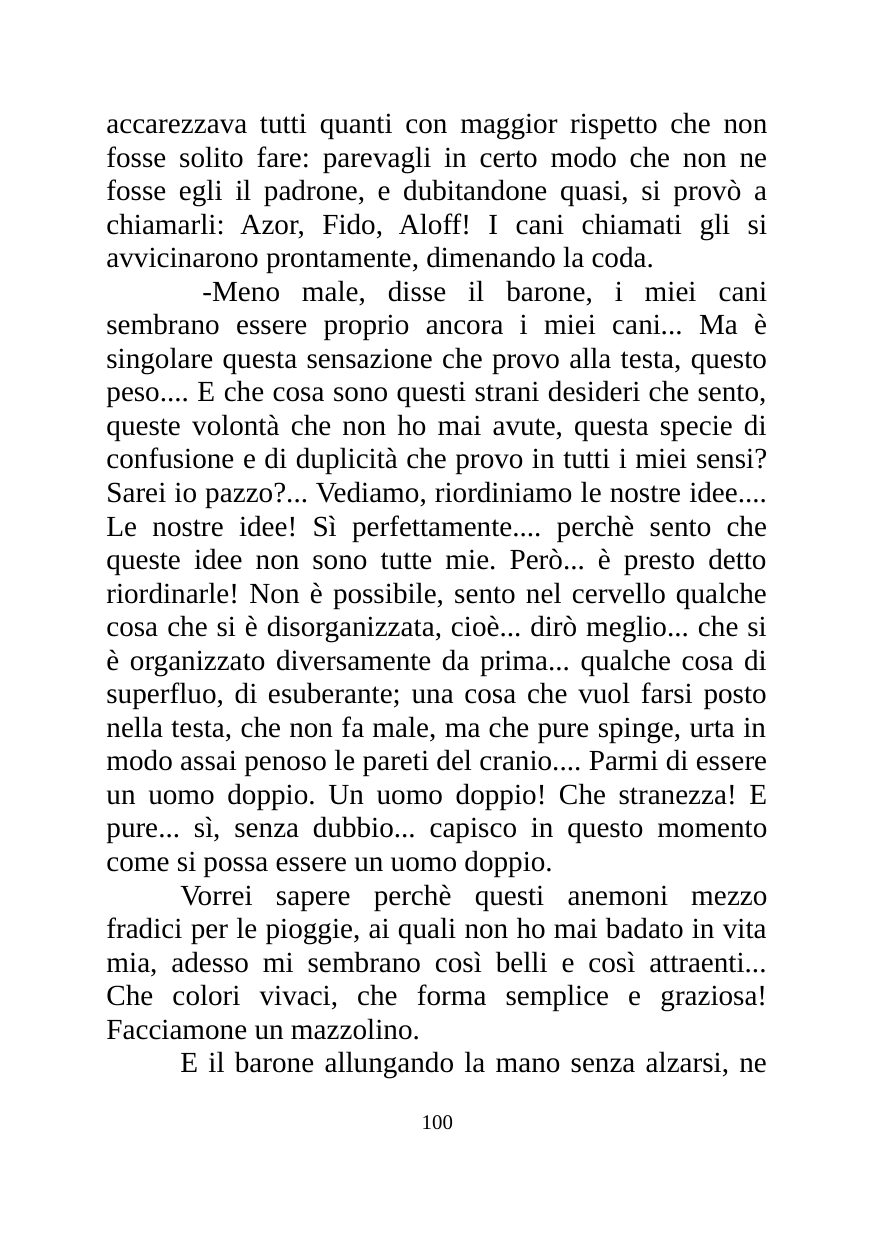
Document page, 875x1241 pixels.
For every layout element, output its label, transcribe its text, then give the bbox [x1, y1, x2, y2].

text Vorrei sapere perchè questi anemoni mezzo fradici per le pioggie, ai quali non ho mai badato in vita mia, adesso mi sembrano così belli e così attraenti... Che colori vivaci, che forma semplice e graziosa! Facciamone un mazzolino. [106, 878, 768, 1045]
text -Meno male, disse il barone, i miei cani sembrano essere proprio ancora i miei cani... Ma è singolare questa sensazione che provo alla testa, questo peso.... E che cosa sono questi strani desideri che sento, queste volontà che non ho mai avute, questa specie di confusione e di duplicità che provo in tutti i miei sensi? Sarei io pazzo?... Vediamo, riordiniamo le nostre idee.... Le nostre idee! Sì perfettamente.... perchè sento che queste idee non sono tutte mie. Però... è presto detto riordinarle! Non è possibile, sento nel cervello qualche cosa che si è disorganizzata, cioè... dirò meglio... che si è organizzato diversamente da prima... qualche cosa di superfluo, di esuberante; una cosa che vuol farsi posto nella testa, che non fa male, ma che pure spinge, urta in modo assai penoso le pareti del cranio.... Parmi di essere un uomo doppio. Un uomo doppio! Che stranezza! E pure... sì, senza dubbio... capisco in questo momento come si possa essere un uomo doppio. [106, 274, 768, 878]
text E il barone allungando la mano senza alzarsi, ne [106, 1045, 768, 1079]
text accarezzava tutti quanti con maggior rispetto che non fosse solito fare: parevagli in certo modo che non ne fosse egli il padrone, e dubitandone quasi, si provò a chiamarli: Azor, Fido, Aloff! I cani chiamati gli si avvicinarono prontamente, dimenando la coda. [106, 106, 768, 274]
